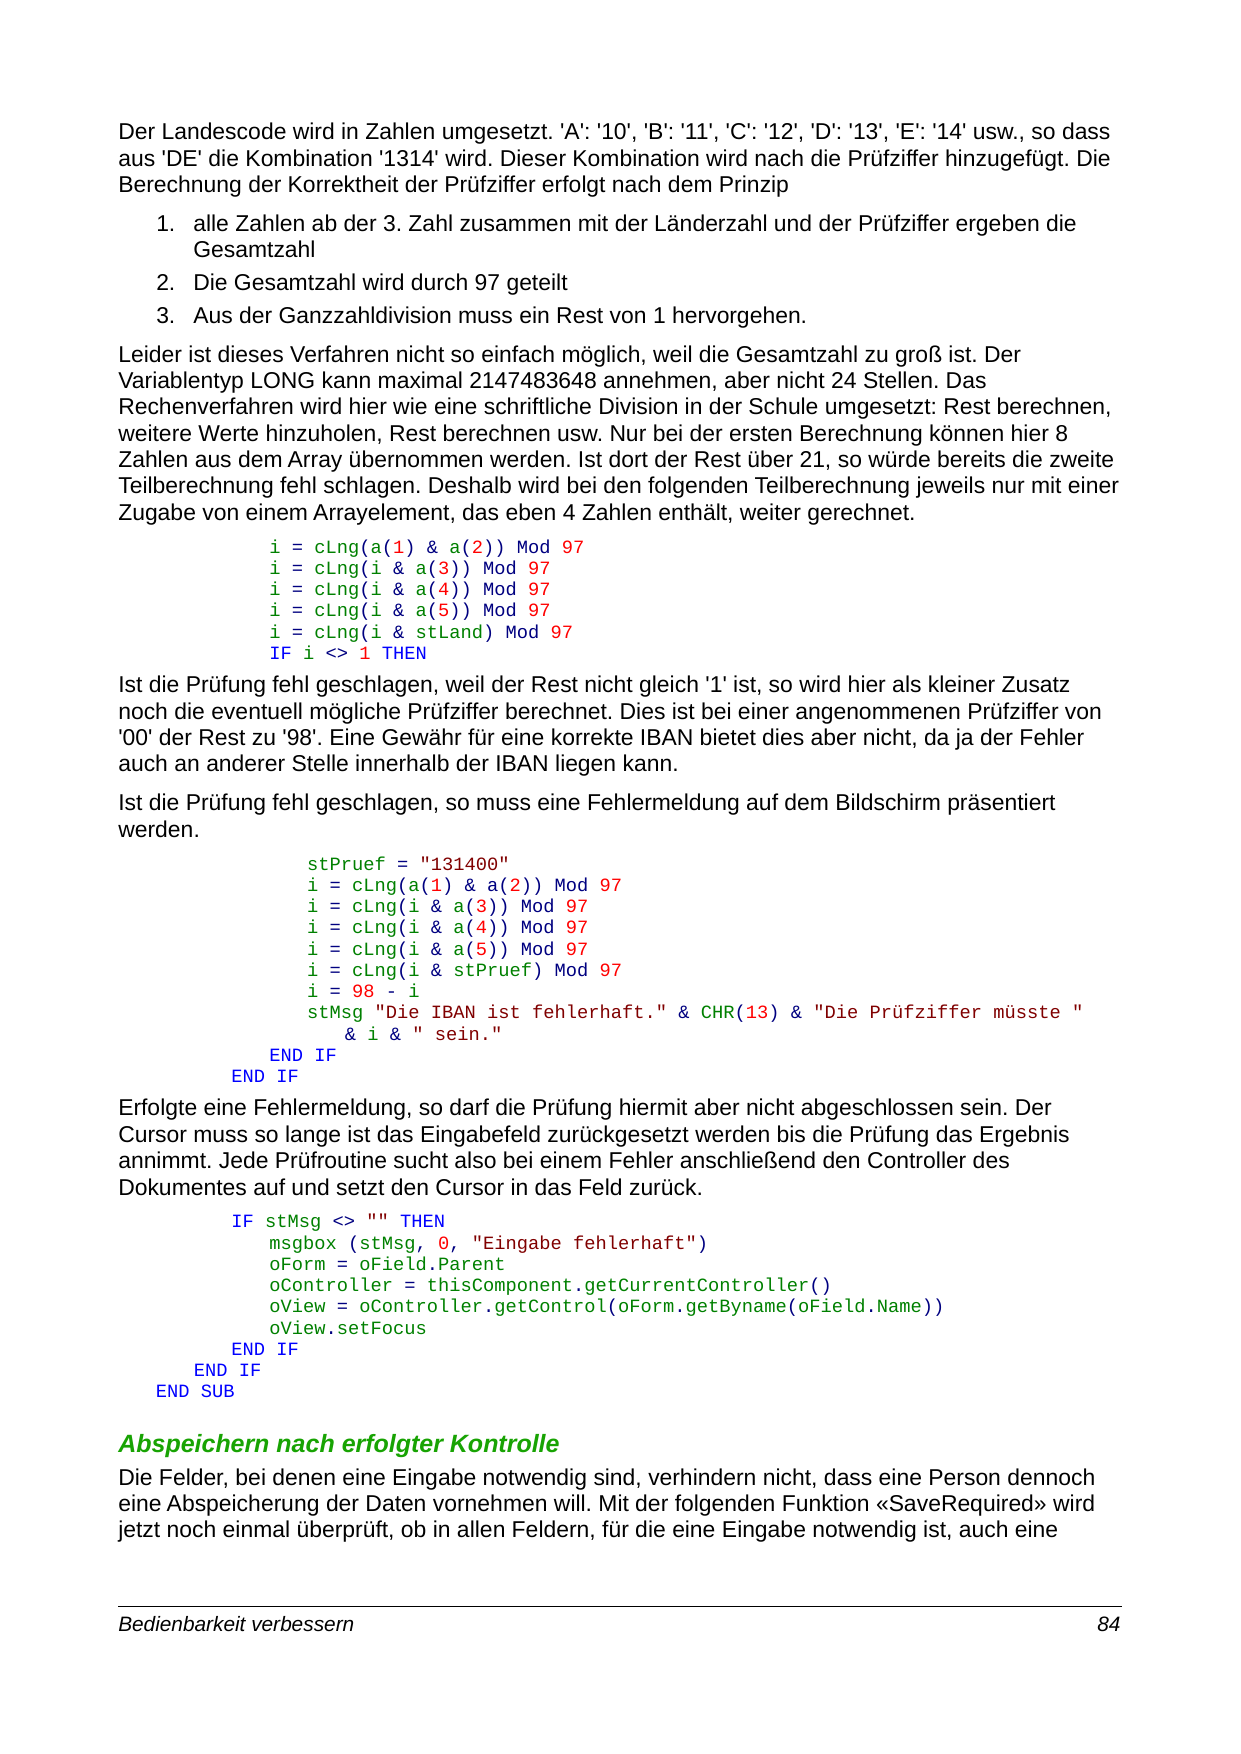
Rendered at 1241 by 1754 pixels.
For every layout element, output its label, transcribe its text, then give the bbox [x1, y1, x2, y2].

text IF i <> 1 THEN [156, 644, 1122, 665]
text & i & " sein." [156, 1024, 1122, 1046]
text oView.setFocus [156, 1318, 1122, 1340]
text i = cLng(i & a(5)) Mod 97 [156, 939, 1122, 961]
list Aus der Ganzzahldivision muss ein Rest von 1 hervorgehen. [156, 302, 1122, 328]
text Ist die Prüfung fehl geschlagen, so muss eine Fehlermeldung auf dem Bildschirm präsentiert werden. [118, 789, 1122, 842]
text i = cLng(a(1) & a(2)) Mod 97 [156, 537, 1122, 559]
text oForm = oField.Parent [156, 1255, 1122, 1276]
text i = cLng(i & stLand) Mod 97 [156, 622, 1122, 644]
text Erfolgte eine Fehlermeldung, so darf die Prüfung hiermit aber nicht abgeschlossen sein. Der Cursor muss so lange ist das Eingabefeld zurückgesetzt werden bis die Prüfung das Ergebnis annimmt. Jede Prüfroutine sucht also bei einem Fehler anschließend den Controller des Dokumentes auf und setzt den Cursor in das Feld zurück. [118, 1094, 1122, 1200]
text END IF [156, 1046, 1122, 1067]
text i = cLng(a(1) & a(2)) Mod 97 [156, 876, 1122, 897]
text stPruef = "131400" [156, 854, 1122, 876]
text oView = oController.getControl(oForm.getByname(oField.Name)) [156, 1297, 1122, 1318]
text END IF [156, 1361, 1122, 1382]
subtitle Abspeichern nach erfolgter Kontrolle [118, 1428, 1122, 1457]
text Ist die Prüfung fehl geschlagen, weil der Rest nicht gleich '1' ist, so wird hier als kleiner Zusatz noch die eventuell mögliche Prüfziffer berechnet. Dies ist bei einer angenommenen Prüfziffer von '00' der Rest zu '98'. Eine Gewähr für eine korrekte IBAN bietet dies aber nicht, da ja der Fehler auch an anderer Stelle innerhalb der IBAN liegen kann. [118, 671, 1122, 777]
text Leider ist dieses Verfahren nicht so einfach möglich, weil die Gesamtzahl zu groß ist. Der Variablentyp LONG kann maximal 2147483648 annehmen, aber nicht 24 Stellen. Das Rechenverfahren wird hier wie eine schriftliche Division in der Schule umgesetzt: Rest berechnen, weitere Werte hinzuholen, Rest berechnen usw. Nur bei der ersten Berechnung können hier 8 Zahlen aus dem Array übernommen werden. Ist dort der Rest über 21, so würde bereits die zweite Teilberechnung fehl schlagen. Deshalb wird bei den folgenden Teilberechnung jeweils nur mit einer Zugabe von einem Arrayelement, das eben 4 Zahlen enthält, weiter gerechnet. [118, 341, 1122, 525]
text stMsg "Die IBAN ist fehlerhaft." & CHR(13) & "Die Prüfziffer müsste " [156, 1003, 1122, 1024]
text msgbox (stMsg, 0, "Eingabe fehlerhaft") [156, 1233, 1122, 1255]
text i = 98 - i [156, 982, 1122, 1003]
text i = cLng(i & a(4)) Mod 97 [156, 918, 1122, 939]
text oController = thisComponent.getCurrentController() [156, 1276, 1122, 1297]
text END IF [156, 1067, 1122, 1088]
text Der Landescode wird in Zahlen umgesetzt. 'A': '10', 'B': '11', 'C': '12', 'D': '13', 'E': '14' usw., so dass aus 'DE' die Kombination '1314' wird. Dieser Kombination wird nach die Prüfziffer hinzugefügt. Die Berechnung der Korrektheit der Prüfziffer erfolgt nach dem Prinzip [118, 118, 1122, 197]
text i = cLng(i & a(3)) Mod 97 [156, 897, 1122, 918]
text END SUB [156, 1382, 1122, 1403]
text Die Felder, bei denen eine Eingabe notwendig sind, verhindern nicht, dass eine Person dennoch eine Abspeicherung der Daten vornehmen will. Mit der folgenden Funktion «SaveRequired» wird jetzt noch einmal überprüft, ob in allen Feldern, für die eine Eingabe notwendig ist, auch eine [118, 1463, 1122, 1543]
list Die Gesamtzahl wird durch 97 geteilt [156, 269, 1122, 295]
text END IF [156, 1340, 1122, 1361]
text i = cLng(i & a(5)) Mod 97 [156, 601, 1122, 622]
text i = cLng(i & a(4)) Mod 97 [156, 580, 1122, 601]
text i = cLng(i & stPruef) Mod 97 [156, 961, 1122, 982]
text IF stMsg <> "" THEN [156, 1212, 1122, 1233]
list alle Zahlen ab der 3. Zahl zusammen mit der Länderzahl und der Prüfziffer ergeben die Gesamtzahl [156, 210, 1122, 262]
text i = cLng(i & a(3)) Mod 97 [156, 559, 1122, 580]
